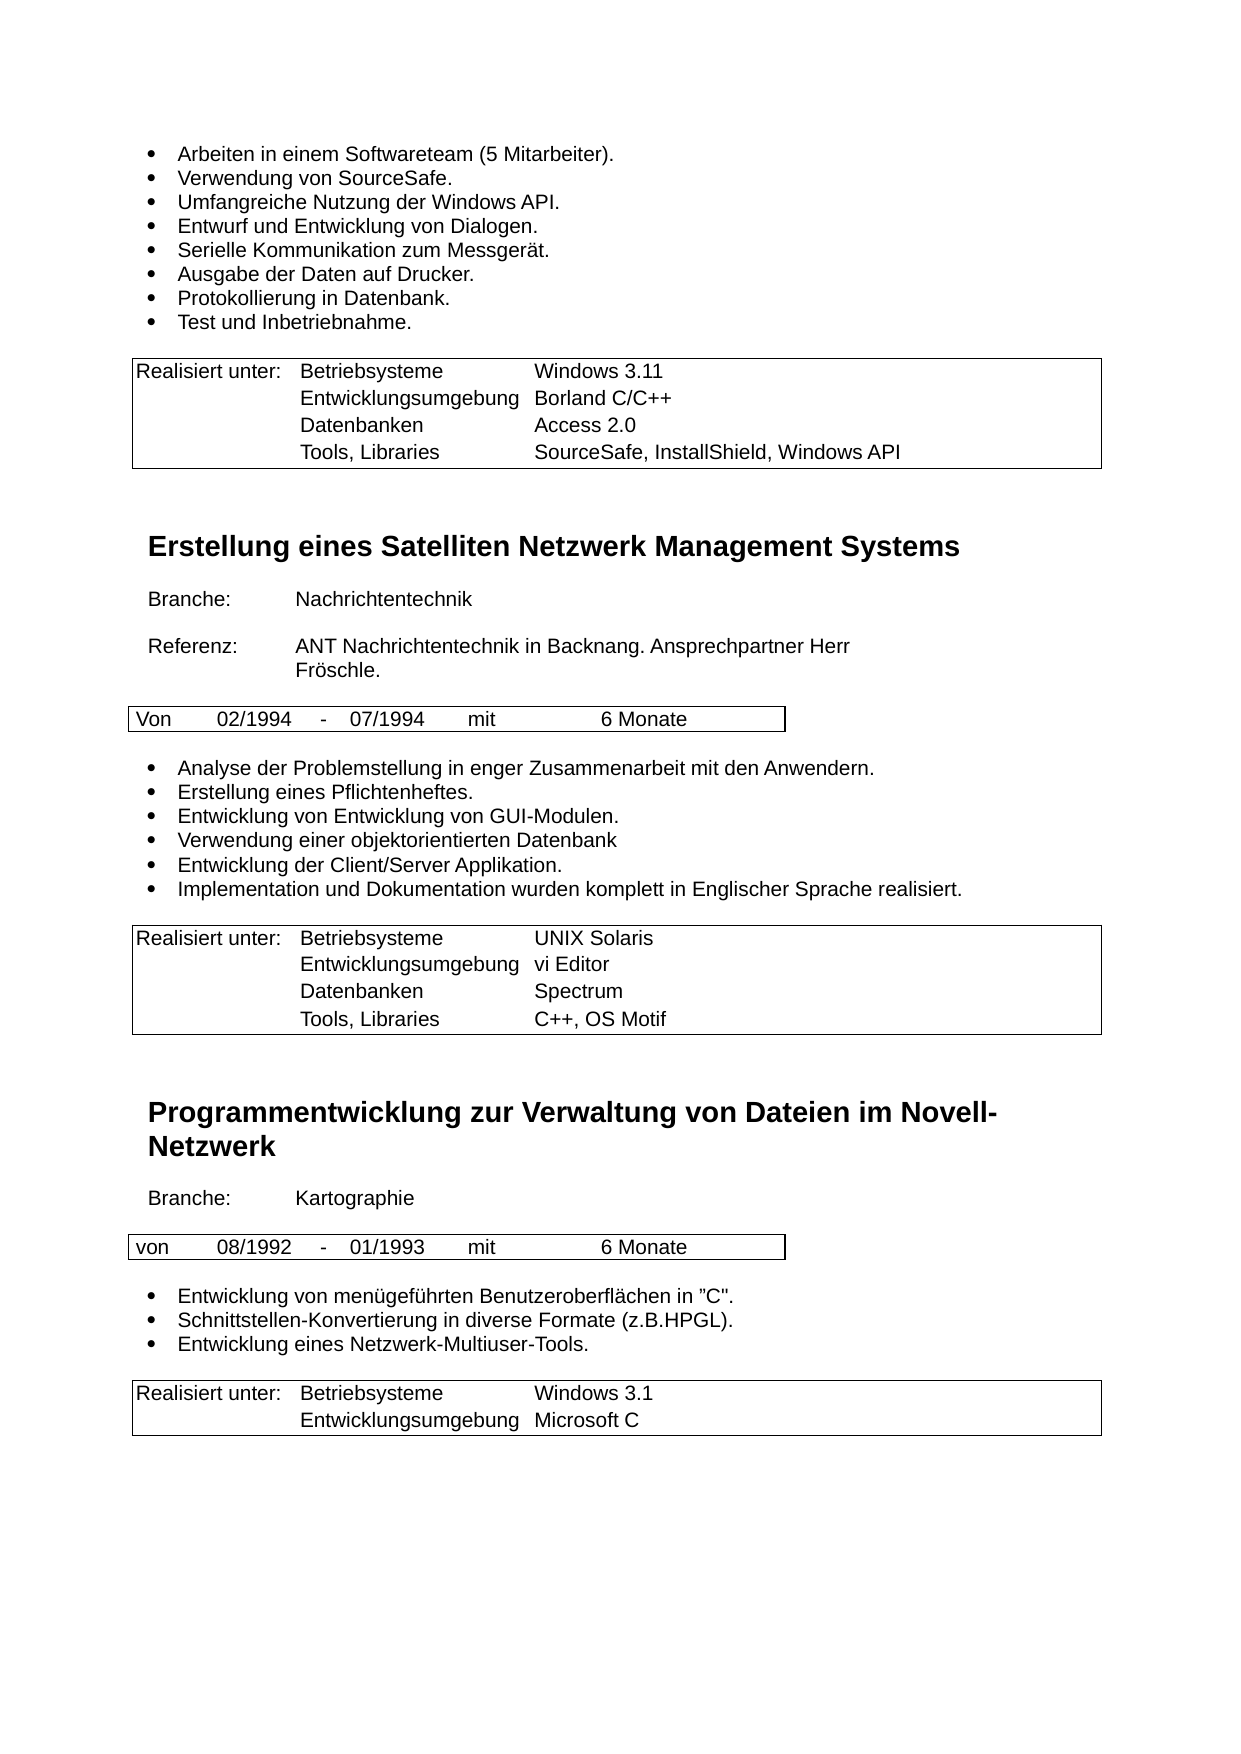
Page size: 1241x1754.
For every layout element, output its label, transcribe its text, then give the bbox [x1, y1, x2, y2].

table_cell [133, 386, 297, 413]
table_header Realisiert unter: [133, 359, 297, 386]
table_cell Entwicklungsumgebung [297, 952, 531, 979]
list Implementation und Dokumentation wurden komplett in Englischer Sprache realisiert. [148, 876, 1110, 901]
table_cell C++, OS Motif [531, 1006, 1101, 1034]
text Branche: Nachrichtentechnik [148, 586, 1110, 610]
table_header Realisiert unter: [133, 926, 297, 952]
text Fröschle. [221, 658, 1110, 682]
table_header 08/1992 [209, 1235, 313, 1259]
table_cell [133, 1408, 297, 1435]
table_header 02/1994 [209, 707, 313, 731]
table_header Betriebsysteme [297, 1381, 531, 1407]
table_cell [133, 952, 297, 979]
table_header UNIX Solaris [531, 926, 1101, 952]
table_header Betriebsysteme [297, 926, 531, 952]
table_header 01/1993 [342, 1235, 460, 1259]
list Schnittstellen-Konvertierung in diverse Formate (z.B.HPGL). [148, 1308, 1110, 1332]
list Analyse der Problemstellung in enger Zusammenarbeit mit den Anwendern. [148, 756, 1110, 780]
list Entwicklung der Client/Server Applikation. [148, 852, 1110, 876]
list Entwicklung eines Netzwerk-Multiuser-Tools. [148, 1332, 1110, 1356]
table_cell SourceSafe, InstallShield, Windows API [531, 440, 1101, 467]
table_cell [133, 413, 297, 440]
table_header 6 Monate [593, 707, 784, 731]
list Arbeiten in einem Softwareteam (5 Mitarbeiter). [148, 142, 1110, 166]
list Verwendung von SourceSafe. [148, 166, 1110, 190]
list Erstellung eines Pflichtenheftes. [148, 780, 1110, 804]
table_cell [133, 440, 297, 467]
table_header mit [460, 707, 593, 731]
list Ausgabe der Daten auf Drucker. [148, 262, 1110, 286]
text Referenz: ANT Nachrichtentechnik in Backnang. Ansprechpartner Herr [148, 634, 1110, 658]
table_cell Entwicklungsumgebung [297, 386, 531, 413]
table_cell Datenbanken [297, 413, 531, 440]
table_header - [313, 1235, 342, 1259]
table_header Windows 3.1 [531, 1381, 1101, 1407]
list Entwicklung von Entwicklung von GUI-Modulen. [148, 804, 1110, 828]
table_header Windows 3.11 [531, 359, 1101, 386]
table_cell [133, 1006, 297, 1034]
table_cell Tools, Libraries [297, 440, 531, 467]
table_cell [133, 979, 297, 1006]
table_cell Access 2.0 [531, 413, 1101, 440]
list Serielle Kommunikation zum Messgerät. [148, 238, 1110, 262]
table_header von [129, 1235, 209, 1259]
subtitle Programmentwicklung zur Verwaltung von Dateien im Novell-Netzwerk [148, 1095, 1110, 1162]
table_cell Datenbanken [297, 979, 531, 1006]
table_header 07/1994 [342, 707, 460, 731]
table_cell Microsoft C [531, 1408, 1101, 1435]
table_header Von [129, 707, 209, 731]
table_header - [313, 707, 342, 731]
list Umfangreiche Nutzung der Windows API. [148, 190, 1110, 214]
subtitle Erstellung eines Satelliten Netzwerk Management Systems [148, 529, 1110, 562]
text Branche: Kartographie [148, 1186, 1110, 1210]
list Entwicklung von menügeführten Benutzeroberflächen in ”C". [148, 1284, 1110, 1308]
table_cell Borland C/C++ [531, 386, 1101, 413]
list Test und Inbetriebnahme. [148, 310, 1110, 334]
table_cell vi Editor [531, 952, 1101, 979]
list Entwurf und Entwicklung von Dialogen. [148, 214, 1110, 238]
table_cell Spectrum [531, 979, 1101, 1006]
table_header mit [460, 1235, 593, 1259]
list Protokollierung in Datenbank. [148, 286, 1110, 310]
table_header 6 Monate [593, 1235, 784, 1259]
list Verwendung einer objektorientierten Datenbank [148, 828, 1110, 852]
table_header Realisiert unter: [133, 1381, 297, 1407]
table_cell Tools, Libraries [297, 1006, 531, 1034]
table_cell Entwicklungsumgebung [297, 1408, 531, 1435]
table_header Betriebsysteme [297, 359, 531, 386]
